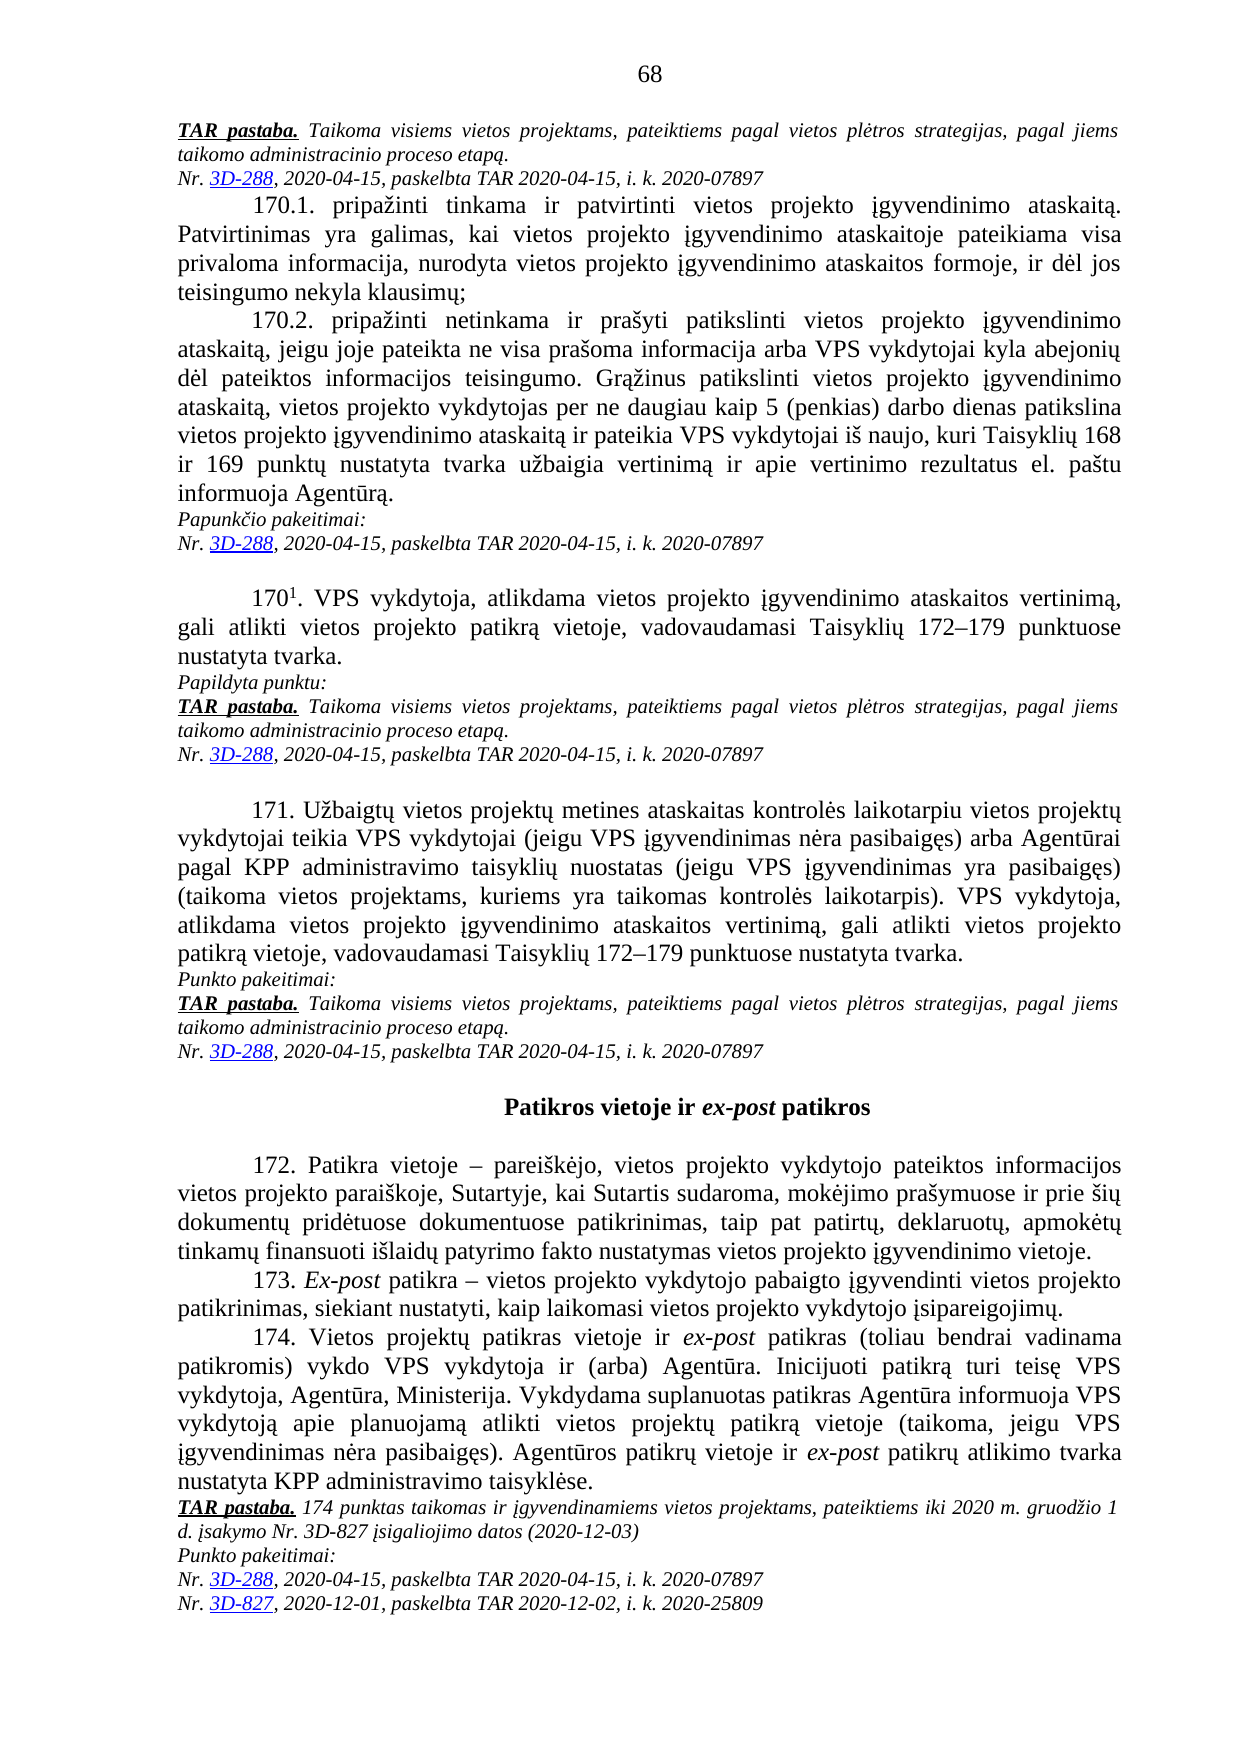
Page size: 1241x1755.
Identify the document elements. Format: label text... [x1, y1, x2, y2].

text 170.2. pripažinti netinkama ir prašyti patikslinti vietos projekto įgyvendinimo ataskaitą, jeigu joje pateikta ne visa prašoma informacija arba VPS vykdytojai kyla abejonių dėl pateiktos informacijos teisingumo. Grąžinus patikslinti vietos projekto įgyvendinimo ataskaitą, vietos projekto vykdytojas per ne daugiau kaip 5 (penkias) darbo dienas patikslina vietos projekto įgyvendinimo ataskaitą ir pateikia VPS vykdytojai iš naujo, kuri Taisyklių 168 ir 169 punktų nustatyta tvarka užbaigia vertinimą ir apie vertinimo rezultatus el. paštu informuoja Agentūrą. [177, 305, 1122, 507]
text TAR pastaba. Taikoma visiems vietos projektams, pateiktiems pagal vietos plėtros strategijas, pagal jiems taikomo administracinio proceso etapą. [177, 694, 1122, 742]
text TAR pastaba. Taikoma visiems vietos projektams, pateiktiems pagal vietos plėtros strategijas, pagal jiems taikomo administracinio proceso etapą. [177, 991, 1122, 1039]
text TAR pastaba. Taikoma visiems vietos projektams, pateiktiems pagal vietos plėtros strategijas, pagal jiems taikomo administracinio proceso etapą. [177, 118, 1122, 166]
text Punkto pakeitimai: [177, 1543, 1122, 1567]
text Nr. 3D-288, 2020-04-15, paskelbta TAR 2020-04-15, i. k. 2020-07897 [177, 531, 1122, 555]
text 170.1. pripažinti tinkama ir patvirtinti vietos projekto įgyvendinimo ataskaitą. Patvirtinimas yra galimas, kai vietos projekto įgyvendinimo ataskaitoje pateikiama visa privaloma informacija, nurodyta vietos projekto įgyvendinimo ataskaitos formoje, ir dėl jos teisingumo nekyla klausimų; [177, 190, 1122, 305]
text Nr. 3D-288, 2020-04-15, paskelbta TAR 2020-04-15, i. k. 2020-07897 [177, 166, 1122, 190]
text 173. Ex-post patikra – vietos projekto vykdytojo pabaigto įgyvendinti vietos projekto patikrinimas, siekiant nustatyti, kaip laikomasi vietos projekto vykdytojo įsipareigojimų. [177, 1265, 1122, 1322]
text 174. Vietos projektų patikras vietoje ir ex-post patikras (toliau bendrai vadinama patikromis) vykdo VPS vykdytoja ir (arba) Agentūra. Inicijuoti patikrą turi teisę VPS vykdytoja, Agentūra, Ministerija. Vykdydama suplanuotas patikras Agentūra informuoja VPS vykdytoją apie planuojamą atlikti vietos projektų patikrą vietoje (taikoma, jeigu VPS įgyvendinimas nėra pasibaigęs). Agentūros patikrų vietoje ir ex-post patikrų atlikimo tvarka nustatyta KPP administravimo taisyklėse. [177, 1322, 1122, 1495]
text Nr. 3D-288, 2020-04-15, paskelbta TAR 2020-04-15, i. k. 2020-07897 [177, 1039, 1122, 1063]
text Nr. 3D-288, 2020-04-15, paskelbta TAR 2020-04-15, i. k. 2020-07897 [177, 1567, 1122, 1591]
text Papunkčio pakeitimai: [177, 507, 1122, 531]
text TAR pastaba. 174 punktas taikomas ir įgyvendinamiems vietos projektams, pateiktiems iki 2020 m. gruodžio 1 d. įsakymo Nr. 3D-827 įsigaliojimo datos (2020-12-03) [177, 1495, 1122, 1543]
text Papildyta punktu: [177, 670, 1122, 694]
text Nr. 3D-827, 2020-12-01, paskelbta TAR 2020-12-02, i. k. 2020-25809 [177, 1591, 1122, 1615]
text 172. Patikra vietoje – pareiškėjo, vietos projekto vykdytojo pateiktos informacijos vietos projekto paraiškoje, Sutartyje, kai Sutartis sudaroma, mokėjimo prašymuose ir prie šių dokumentų pridėtuose dokumentuose patikrinimas, taip pat patirtų, deklaruotų, apmokėtų tinkamų finansuoti išlaidų patyrimo fakto nustatymas vietos projekto įgyvendinimo vietoje. [177, 1150, 1122, 1265]
text Punkto pakeitimai: [177, 967, 1122, 991]
text Patikros vietoje ir ex-post patikros [177, 1092, 1122, 1121]
text 1701. VPS vykdytoja, atlikdama vietos projekto įgyvendinimo ataskaitos vertinimą, gali atlikti vietos projekto patikrą vietoje, vadovaudamasi Taisyklių 172–179 punktuose nustatyta tvarka. [177, 583, 1122, 670]
text Nr. 3D-288, 2020-04-15, paskelbta TAR 2020-04-15, i. k. 2020-07897 [177, 742, 1122, 766]
text 171. Užbaigtų vietos projektų metines ataskaitas kontrolės laikotarpiu vietos projektų vykdytojai teikia VPS vykdytojai (jeigu VPS įgyvendinimas nėra pasibaigęs) arba Agentūrai pagal KPP administravimo taisyklių nuostatas (jeigu VPS įgyvendinimas yra pasibaigęs) (taikoma vietos projektams, kuriems yra taikomas kontrolės laikotarpis). VPS vykdytoja, atlikdama vietos projekto įgyvendinimo ataskaitos vertinimą, gali atlikti vietos projekto patikrą vietoje, vadovaudamasi Taisyklių 172–179 punktuose nustatyta tvarka. [177, 795, 1122, 967]
